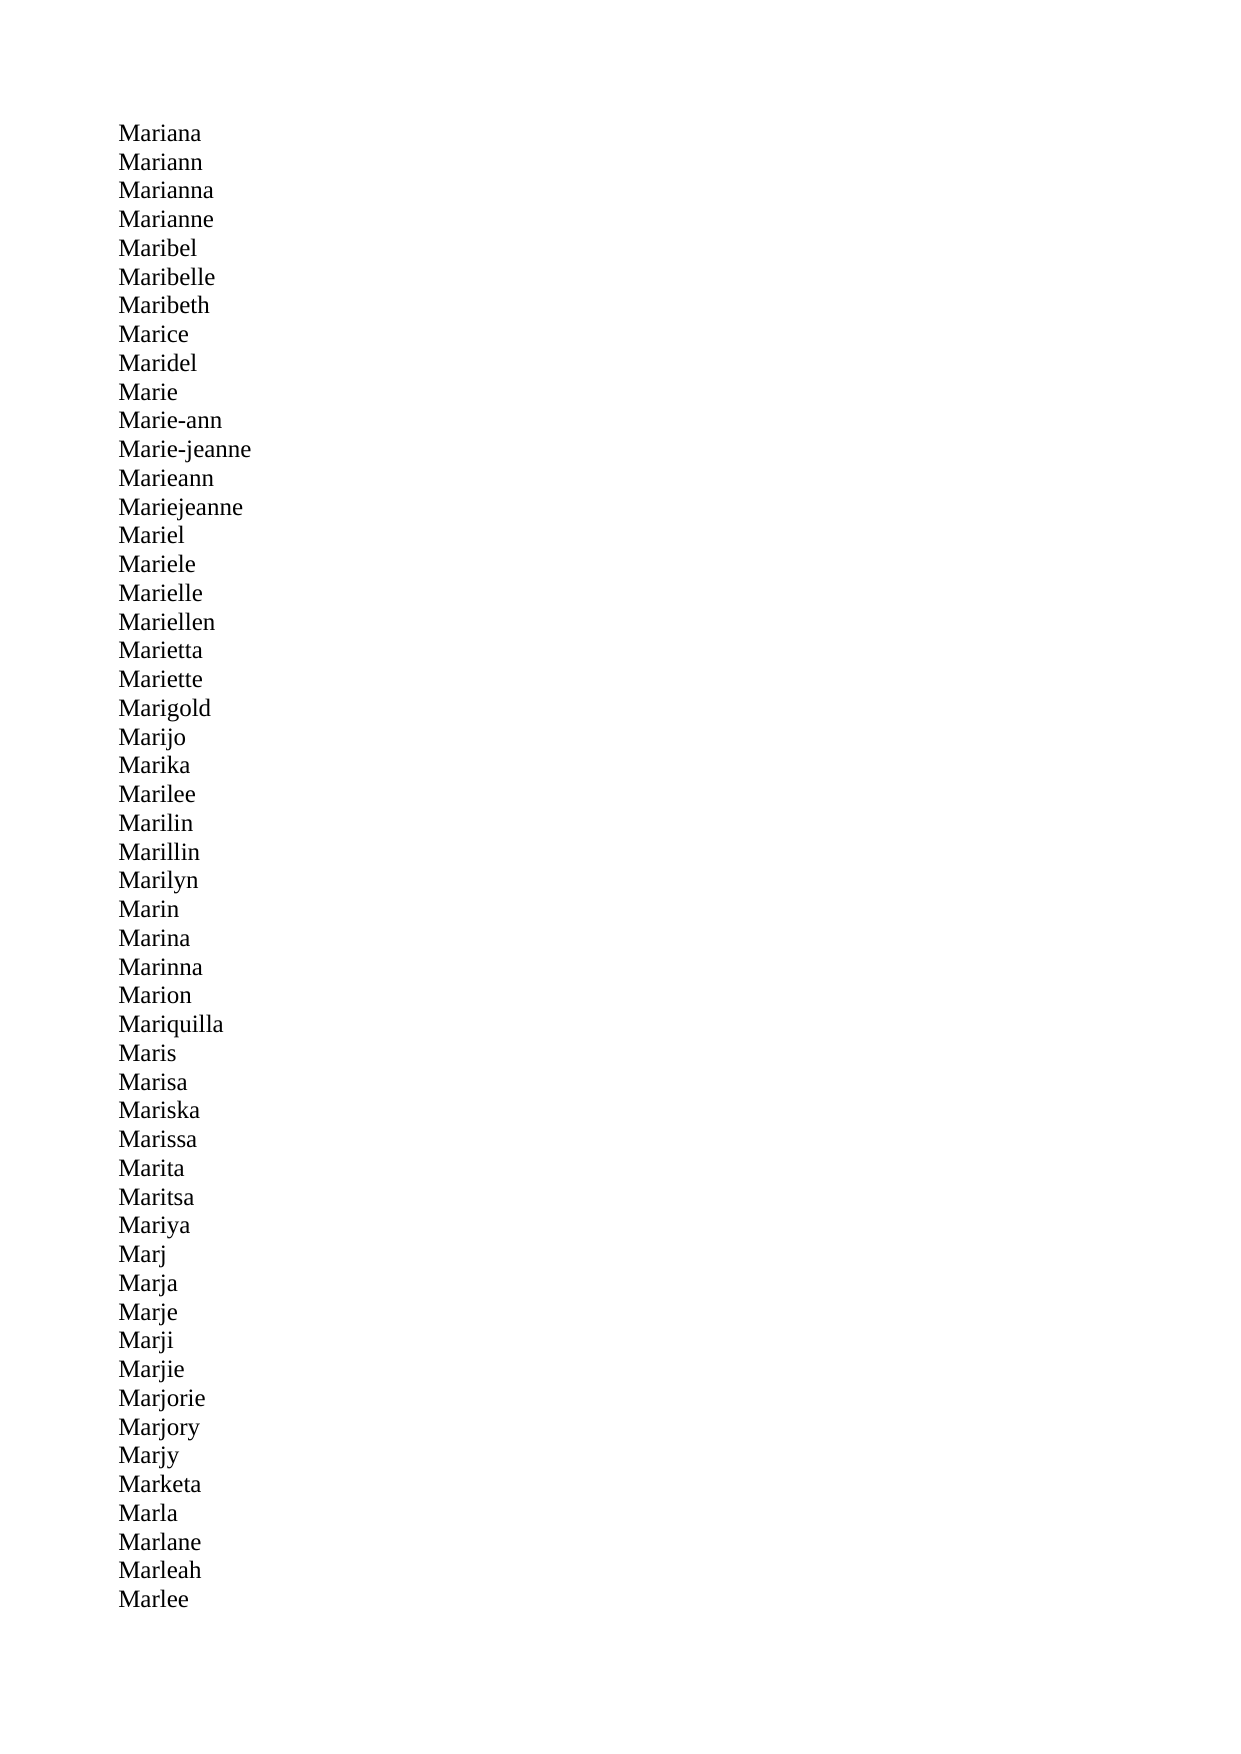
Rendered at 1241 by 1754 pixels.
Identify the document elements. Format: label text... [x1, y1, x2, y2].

text Marla [118, 1498, 1122, 1527]
text Marjy [118, 1441, 1122, 1469]
text Maribelle [118, 262, 1122, 291]
text Mariya [118, 1211, 1122, 1239]
text Maribel [118, 233, 1122, 262]
text Mariele [118, 549, 1122, 578]
text Mariejeanne [118, 492, 1122, 521]
text Mariellen [118, 607, 1122, 636]
text Marinna [118, 952, 1122, 981]
text Maridel [118, 348, 1122, 377]
text Maribeth [118, 291, 1122, 319]
text Marisa [118, 1067, 1122, 1096]
text Marietta [118, 636, 1122, 664]
text Marketa [118, 1469, 1122, 1498]
text Marianne [118, 204, 1122, 233]
text Marika [118, 751, 1122, 779]
text Marieann [118, 463, 1122, 492]
text Marijo [118, 722, 1122, 751]
text Marlane [118, 1527, 1122, 1556]
text Marice [118, 319, 1122, 348]
text Mariana [118, 118, 1122, 147]
text Marillin [118, 837, 1122, 866]
text Marje [118, 1297, 1122, 1326]
text Marin [118, 894, 1122, 923]
text Marleah [118, 1556, 1122, 1584]
text Marie-ann [118, 406, 1122, 434]
text Marielle [118, 578, 1122, 607]
text Mariquilla [118, 1009, 1122, 1038]
text Marja [118, 1268, 1122, 1297]
text Mariska [118, 1096, 1122, 1124]
text Marion [118, 981, 1122, 1009]
text Marjie [118, 1354, 1122, 1383]
text Marjory [118, 1412, 1122, 1441]
text Marlee [118, 1584, 1122, 1613]
text Maris [118, 1038, 1122, 1067]
text Marissa [118, 1124, 1122, 1153]
text Mariette [118, 664, 1122, 693]
text Marianna [118, 176, 1122, 204]
text Marilyn [118, 866, 1122, 894]
text Marjorie [118, 1383, 1122, 1412]
text Marji [118, 1326, 1122, 1354]
text Mariann [118, 147, 1122, 176]
text Marina [118, 923, 1122, 952]
text Marie-jeanne [118, 434, 1122, 463]
text Marilee [118, 779, 1122, 808]
text Marilin [118, 808, 1122, 837]
text Mariel [118, 521, 1122, 549]
text Maritsa [118, 1182, 1122, 1211]
text Marie [118, 377, 1122, 406]
text Marigold [118, 693, 1122, 722]
text Marita [118, 1153, 1122, 1182]
text Marj [118, 1239, 1122, 1268]
